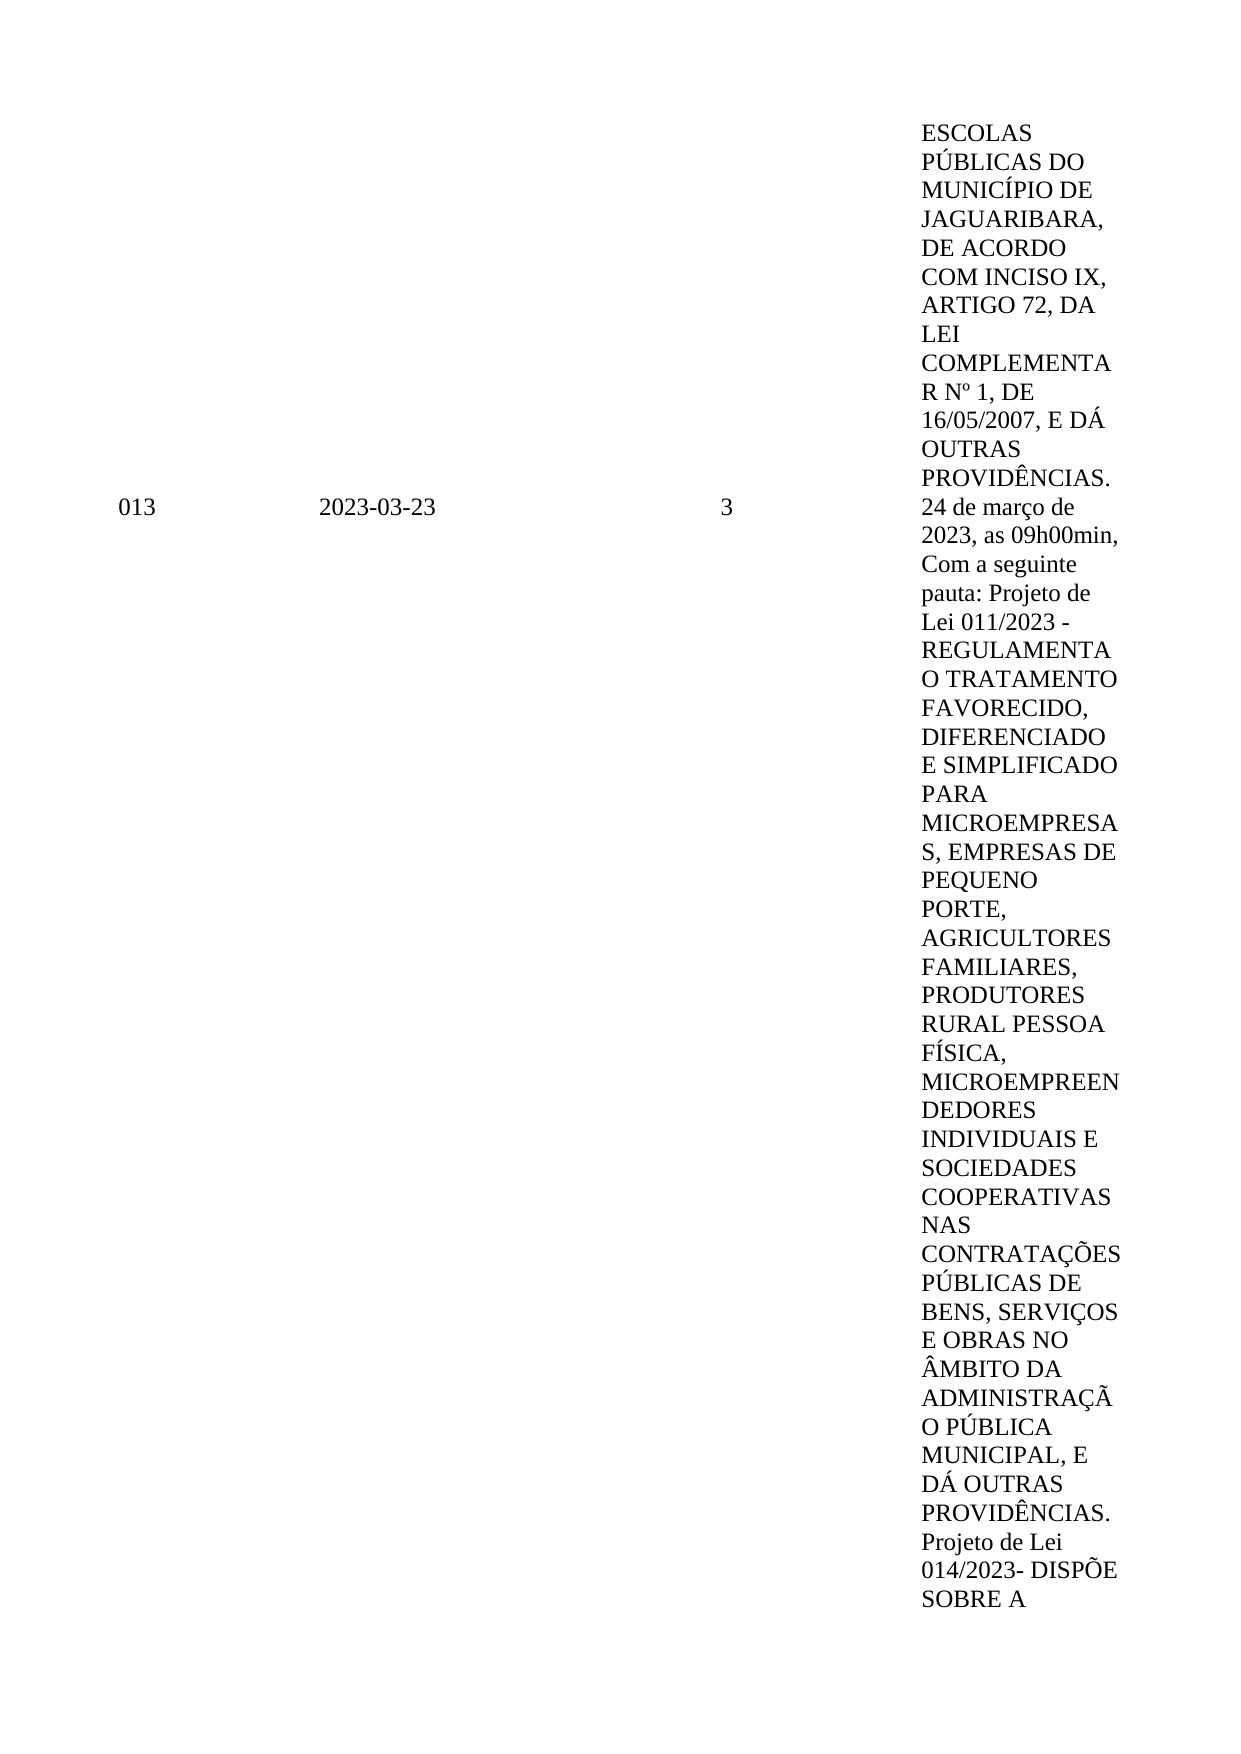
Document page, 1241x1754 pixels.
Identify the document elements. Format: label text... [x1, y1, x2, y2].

table_cell [319, 118, 519, 492]
table_cell ESCOLAS PÚBLICAS DO MUNICÍPIO DE JAGUARIBARA, DE ACORDO COM INCISO IX, ARTIGO 72, DA LEI COMPLEMENTAR Nº 1, DE 16/05/2007, E DÁ OUTRAS PROVIDÊNCIAS. [921, 118, 1122, 492]
table_cell 2023-03-23 [319, 492, 519, 1613]
table_cell [720, 118, 921, 492]
table_cell [520, 492, 720, 1613]
table_cell 3 [720, 492, 921, 1613]
table_cell [118, 118, 319, 492]
table_cell 013 [118, 492, 319, 1613]
table_cell [520, 118, 720, 492]
table_cell 24 de março de 2023, as 09h00min, Com a seguinte pauta: Projeto de Lei 011/2023 - REGULAMENTA O TRATAMENTO FAVORECIDO, DIFERENCIADO E SIMPLIFICADO PARA MICROEMPRESAS, EMPRESAS DE PEQUENO PORTE, AGRICULTORES FAMILIARES, PRODUTORES RURAL PESSOA FÍSICA, MICROEMPREENDEDORES INDIVIDUAIS E SOCIEDADES COOPERATIVAS NAS CONTRATAÇÕES PÚBLICAS DE BENS, SERVIÇOS E OBRAS NO ÂMBITO DA ADMINISTRAÇÃO PÚBLICA MUNICIPAL, E DÁ OUTRAS PROVIDÊNCIAS. Projeto de Lei 014/2023- DISPÕE SOBRE A [921, 492, 1122, 1613]
